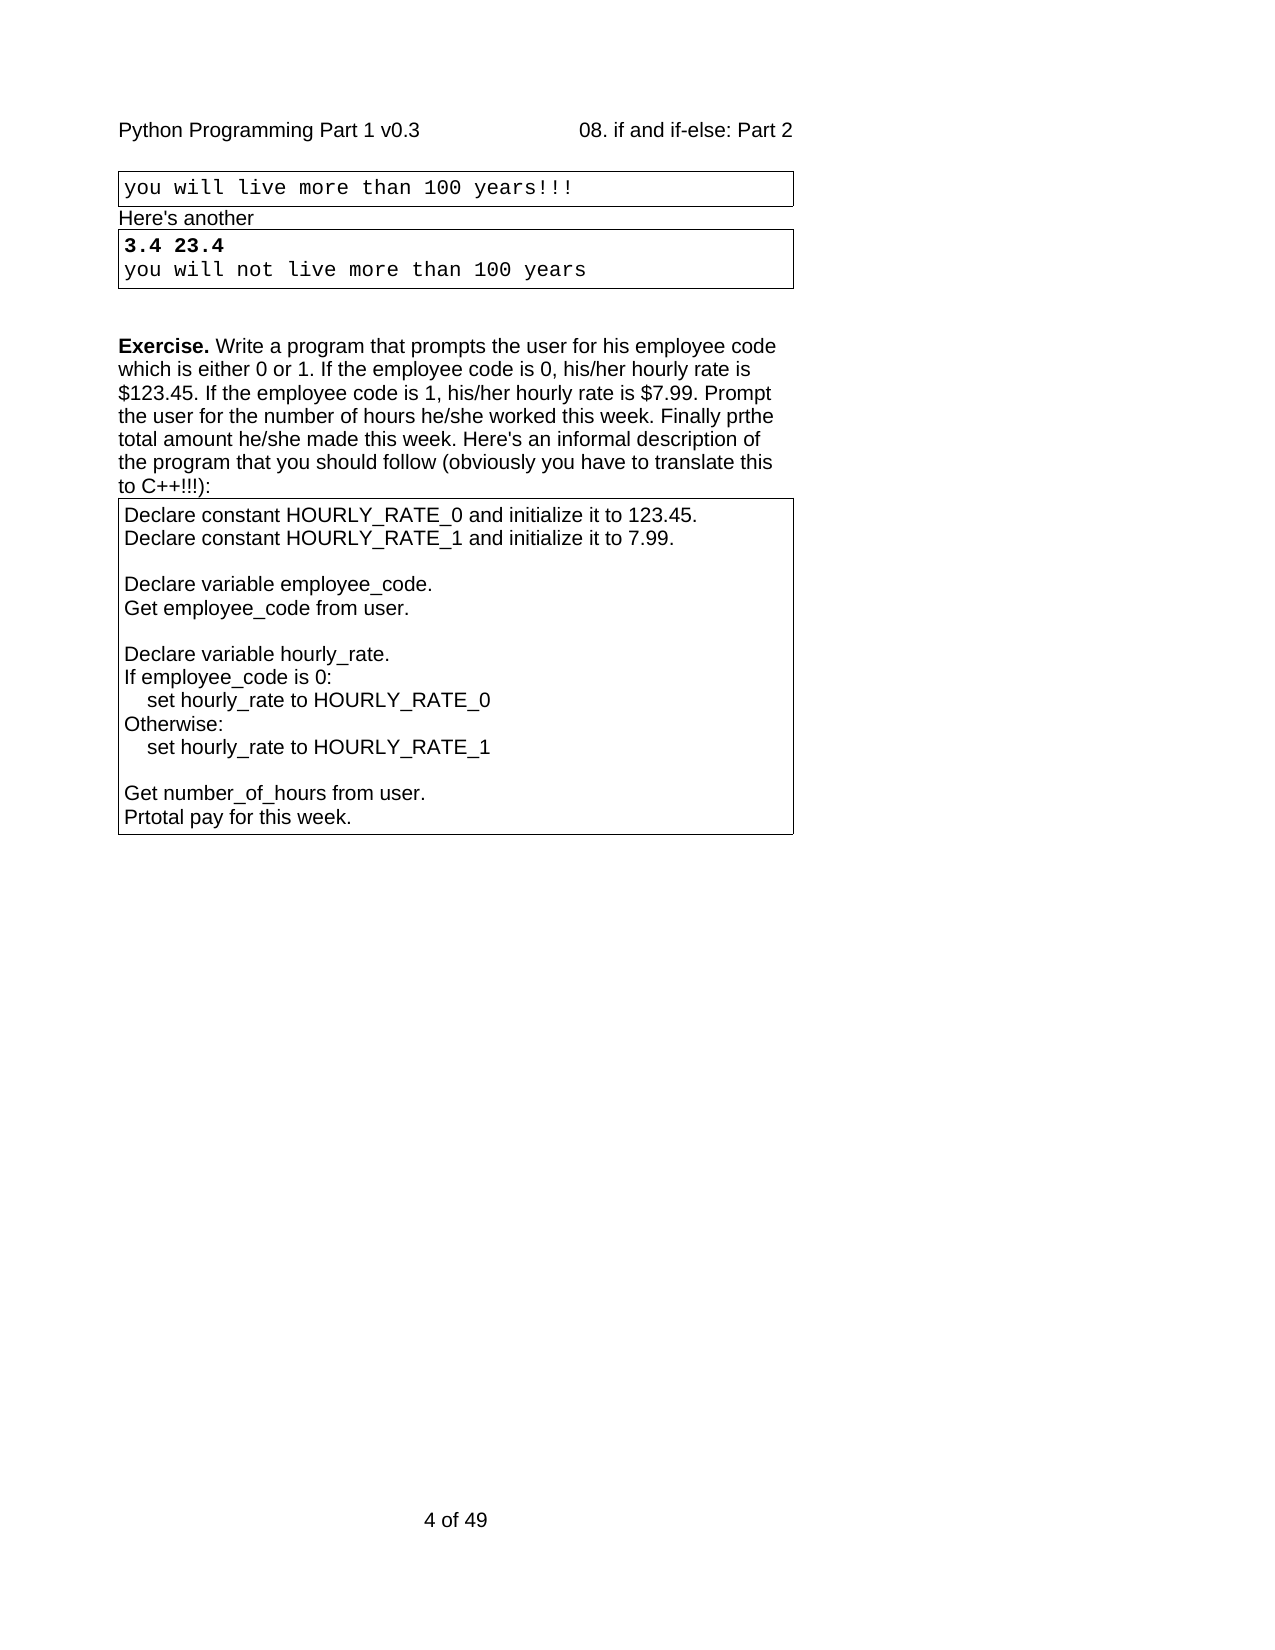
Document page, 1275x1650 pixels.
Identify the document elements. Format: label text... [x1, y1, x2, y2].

table_header Declare constant HOURLY_RATE_0 and initialize it to 123.45. Declare constant HOURLY_RATE_1 and initialize it to 7.99. Declare variable employee_code. Get employee_code from user. Declare variable hourly_rate. If employee_code is 0: set hourly_rate to HOURLY_RATE_0 Otherwise: set hourly_rate to HOURLY_RATE_1 Get number_of_hours from user. Prtotal pay for this week. [119, 499, 793, 834]
table_header 3.4 23.4 you will not live more than 100 years [119, 230, 793, 288]
table_header you will live more than 100 years!!! [119, 172, 793, 206]
text Here's another [118, 207, 793, 229]
text Exercise. Write a program that prompts the user for his employee code which is either 0 or 1. If the employee code is 0, his/her hourly rate is $123.45. If the employee code is 1, his/her hourly rate is $7.99. Prompt the user for the number of hours he/she worked this week. Finally prthe total amount he/she made this week. Here's an informal description of the program that you should follow (obviously you have to translate this to C++!!!): [118, 335, 793, 497]
